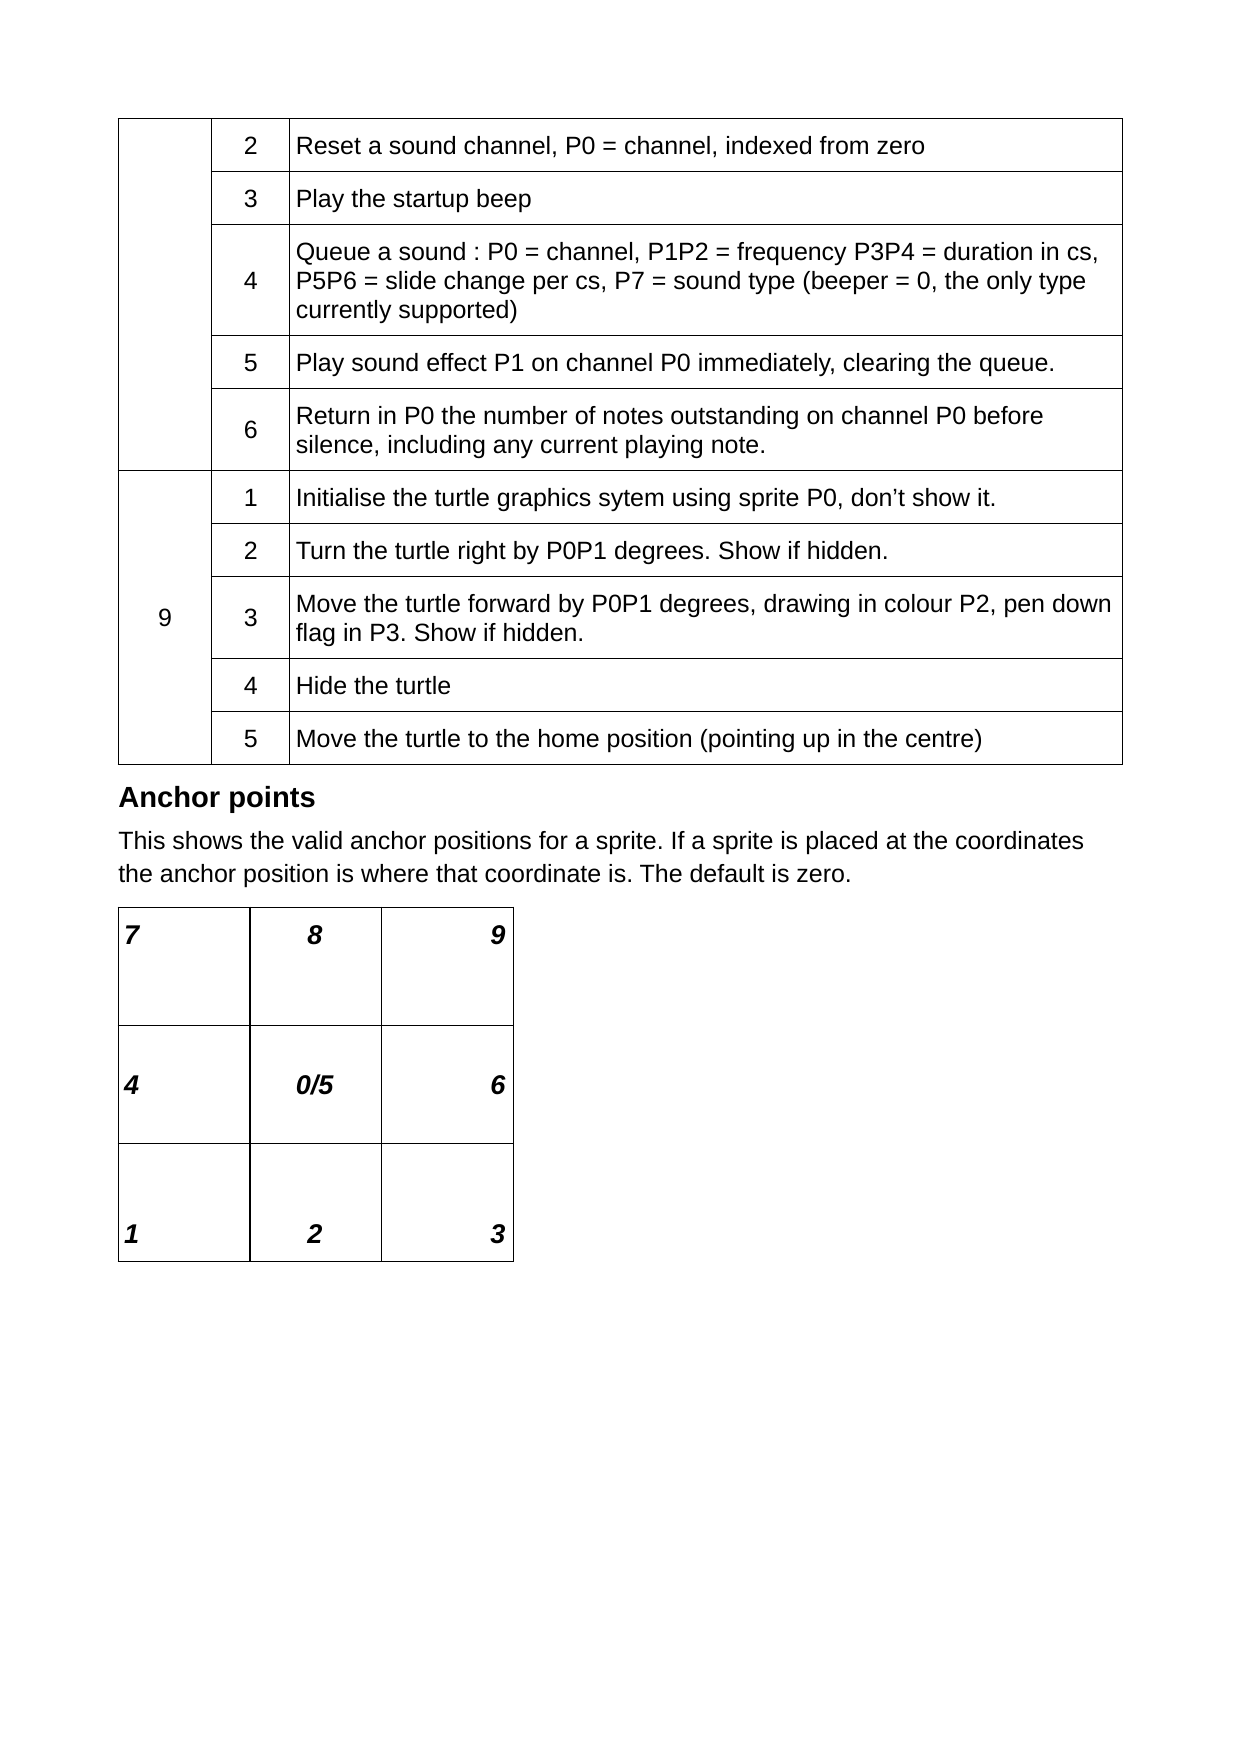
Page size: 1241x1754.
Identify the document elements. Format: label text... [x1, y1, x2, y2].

table_cell Hide the turtle [290, 659, 1122, 711]
table_cell Play the startup beep [290, 172, 1122, 224]
table_cell 1 [119, 1144, 249, 1261]
table_header 8 [251, 908, 381, 1025]
table_cell 0/5 [251, 1026, 381, 1143]
table_cell Queue a sound : P0 = channel, P1P2 = frequency P3P4 = duration in cs, P5P6 = slide change per cs, P7 = sound type (beeper = 0, the only type currently supported) [290, 225, 1122, 335]
table_cell Play sound effect P1 on channel P0 immediately, clearing the queue. [290, 336, 1122, 388]
subtitle Anchor points [118, 780, 1122, 813]
table_cell Initialise the turtle graphics sytem using sprite P0, don’t show it. [290, 471, 1122, 523]
text This shows the valid anchor positions for a sprite. If a sprite is placed at the coordinates the anchor position is where that coordinate is. The default is zero. [118, 826, 1122, 888]
table_cell Reset a sound channel, P0 = channel, indexed from zero [290, 119, 1122, 171]
table_cell 6 [212, 389, 289, 470]
table_cell 9 [119, 471, 211, 764]
table_cell 5 [212, 336, 289, 388]
table_cell 2 [251, 1144, 381, 1261]
table_cell 6 [382, 1026, 513, 1143]
table_cell Move the turtle forward by P0P1 degrees, drawing in colour P2, pen down flag in P3. Show if hidden. [290, 577, 1122, 658]
table_header 7 [119, 908, 249, 1025]
table_cell 3 [212, 577, 289, 658]
table_cell 4 [212, 225, 289, 335]
table_cell 5 [212, 712, 289, 764]
table_cell Return in P0 the number of notes outstanding on channel P0 before silence, including any current playing note. [290, 389, 1122, 470]
table_cell Turn the turtle right by P0P1 degrees. Show if hidden. [290, 524, 1122, 576]
table_cell 3 [382, 1144, 513, 1261]
table_cell [119, 119, 211, 470]
table_header 9 [382, 908, 513, 1025]
table_cell 4 [119, 1026, 249, 1143]
table_cell 2 [212, 524, 289, 576]
table_cell Move the turtle to the home position (pointing up in the centre) [290, 712, 1122, 764]
table_cell 3 [212, 172, 289, 224]
table_cell 4 [212, 659, 289, 711]
table_cell 1 [212, 471, 289, 523]
table_cell 2 [212, 119, 289, 171]
